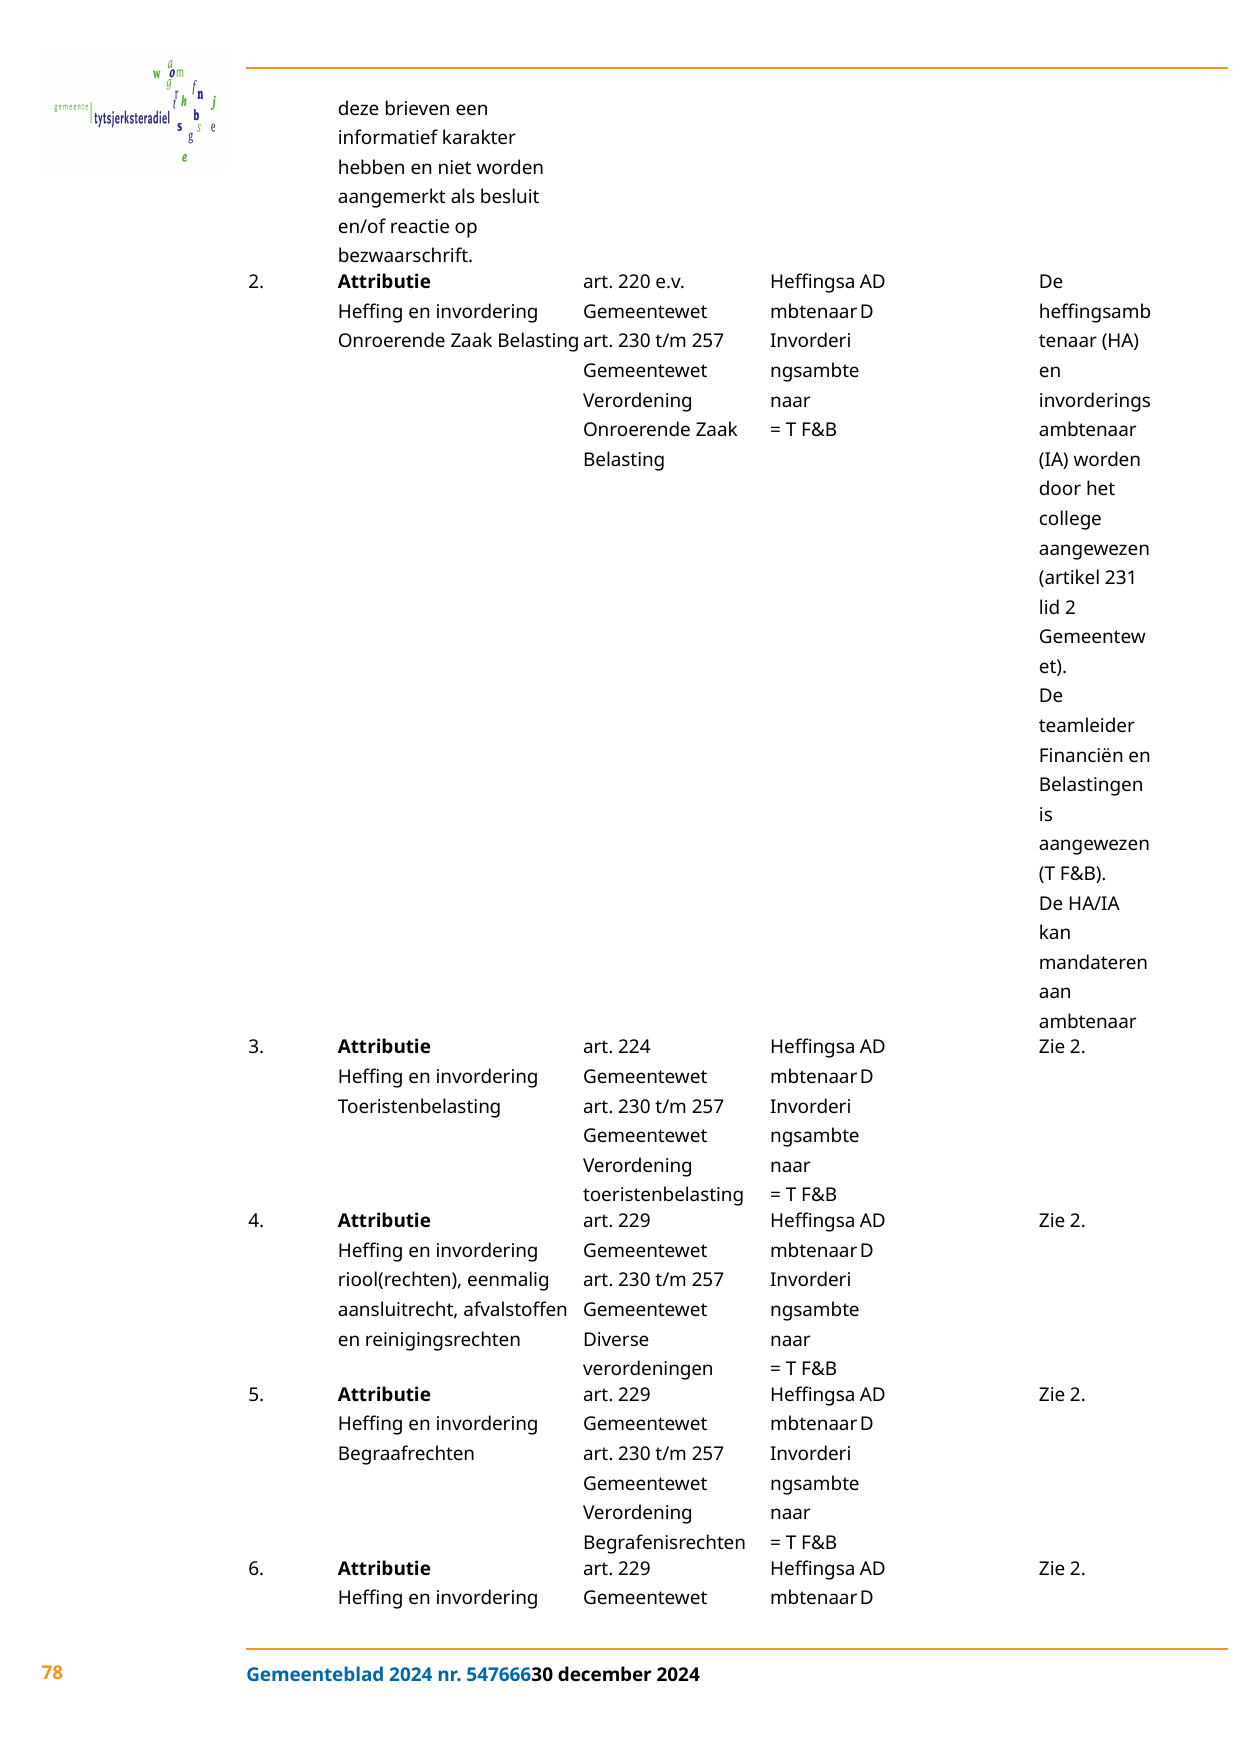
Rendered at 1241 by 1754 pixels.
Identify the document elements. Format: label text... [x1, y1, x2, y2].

table_cell Heffingsambtenaar Invorderingsambtenaar = T F&B [770, 1208, 859, 1381]
table_cell Attributie Heffing en invordering Begraafrechten [338, 1381, 583, 1555]
table_cell 4. [248, 1208, 338, 1381]
table_cell 3. [248, 1034, 338, 1207]
table_cell Zie 2. [1039, 1381, 1152, 1555]
table_cell AD D [860, 1208, 1039, 1381]
table_cell art. 229 Gemeentewet [583, 1555, 770, 1610]
table_cell [583, 95, 770, 268]
table_cell Zie 2. [1039, 1555, 1152, 1610]
table_cell art. 220 e.v. Gemeentewet art. 230 t/m 257 Gemeentewet Verordening Onroerende Zaak Belasting [583, 269, 770, 1034]
table_cell art. 229 Gemeentewet art. 230 t/m 257 Gemeentewet Verordening Begrafenisrechten [583, 1381, 770, 1555]
table_cell Attributie Heffing en invordering Onroerende Zaak Belasting [338, 269, 583, 1034]
table_cell AD D [860, 1034, 1039, 1207]
table_cell Heffingsambtenaar [770, 1555, 859, 1610]
table_cell De heffingsambtenaar (HA) en invorderingsambtenaar (IA) worden door het college aangewezen (artikel 231 lid 2 Gemeentewet). De teamleider Financiën en Belastingen is aangewezen (T F&B). De HA/IA kan mandateren aan ambtenaar [1039, 269, 1152, 1034]
table_cell 5. [248, 1381, 338, 1555]
table_cell Heffingsambtenaar Invorderingsambtenaar = T F&B [770, 269, 859, 1034]
table_cell Attributie Heffing en invordering Toeristenbelasting [338, 1034, 583, 1207]
table_cell Zie 2. [1039, 1034, 1152, 1207]
table_cell Heffingsambtenaar Invorderingsambtenaar = T F&B [770, 1381, 859, 1555]
table_cell art. 229 Gemeentewet art. 230 t/m 257 Gemeentewet Diverse verordeningen [583, 1208, 770, 1381]
table_cell [1039, 95, 1152, 268]
table_cell [860, 95, 1039, 268]
table_cell Heffingsambtenaar Invorderingsambtenaar = T F&B [770, 1034, 859, 1207]
table_cell 6. [248, 1555, 338, 1610]
table_cell [248, 95, 338, 268]
table_cell Attributie Heffing en invordering [338, 1555, 583, 1610]
table_cell deze brieven een informatief karakter hebben en niet worden aangemerkt als besluit en/of reactie op bezwaarschrift. [338, 95, 583, 268]
picture [41, 47, 231, 172]
table_cell 2. [248, 269, 338, 1034]
table_cell AD D [860, 1381, 1039, 1555]
table_cell [770, 95, 859, 268]
table_cell Attributie Heffing en invordering riool(rechten), eenmalig aansluitrecht, afvalstoffen en reinigingsrechten [338, 1208, 583, 1381]
table_cell AD D [860, 1555, 1039, 1610]
table_cell AD D [860, 269, 1039, 1034]
table_cell art. 224 Gemeentewet art. 230 t/m 257 Gemeentewet Verordening toeristenbelasting [583, 1034, 770, 1207]
table_cell Zie 2. [1039, 1208, 1152, 1381]
